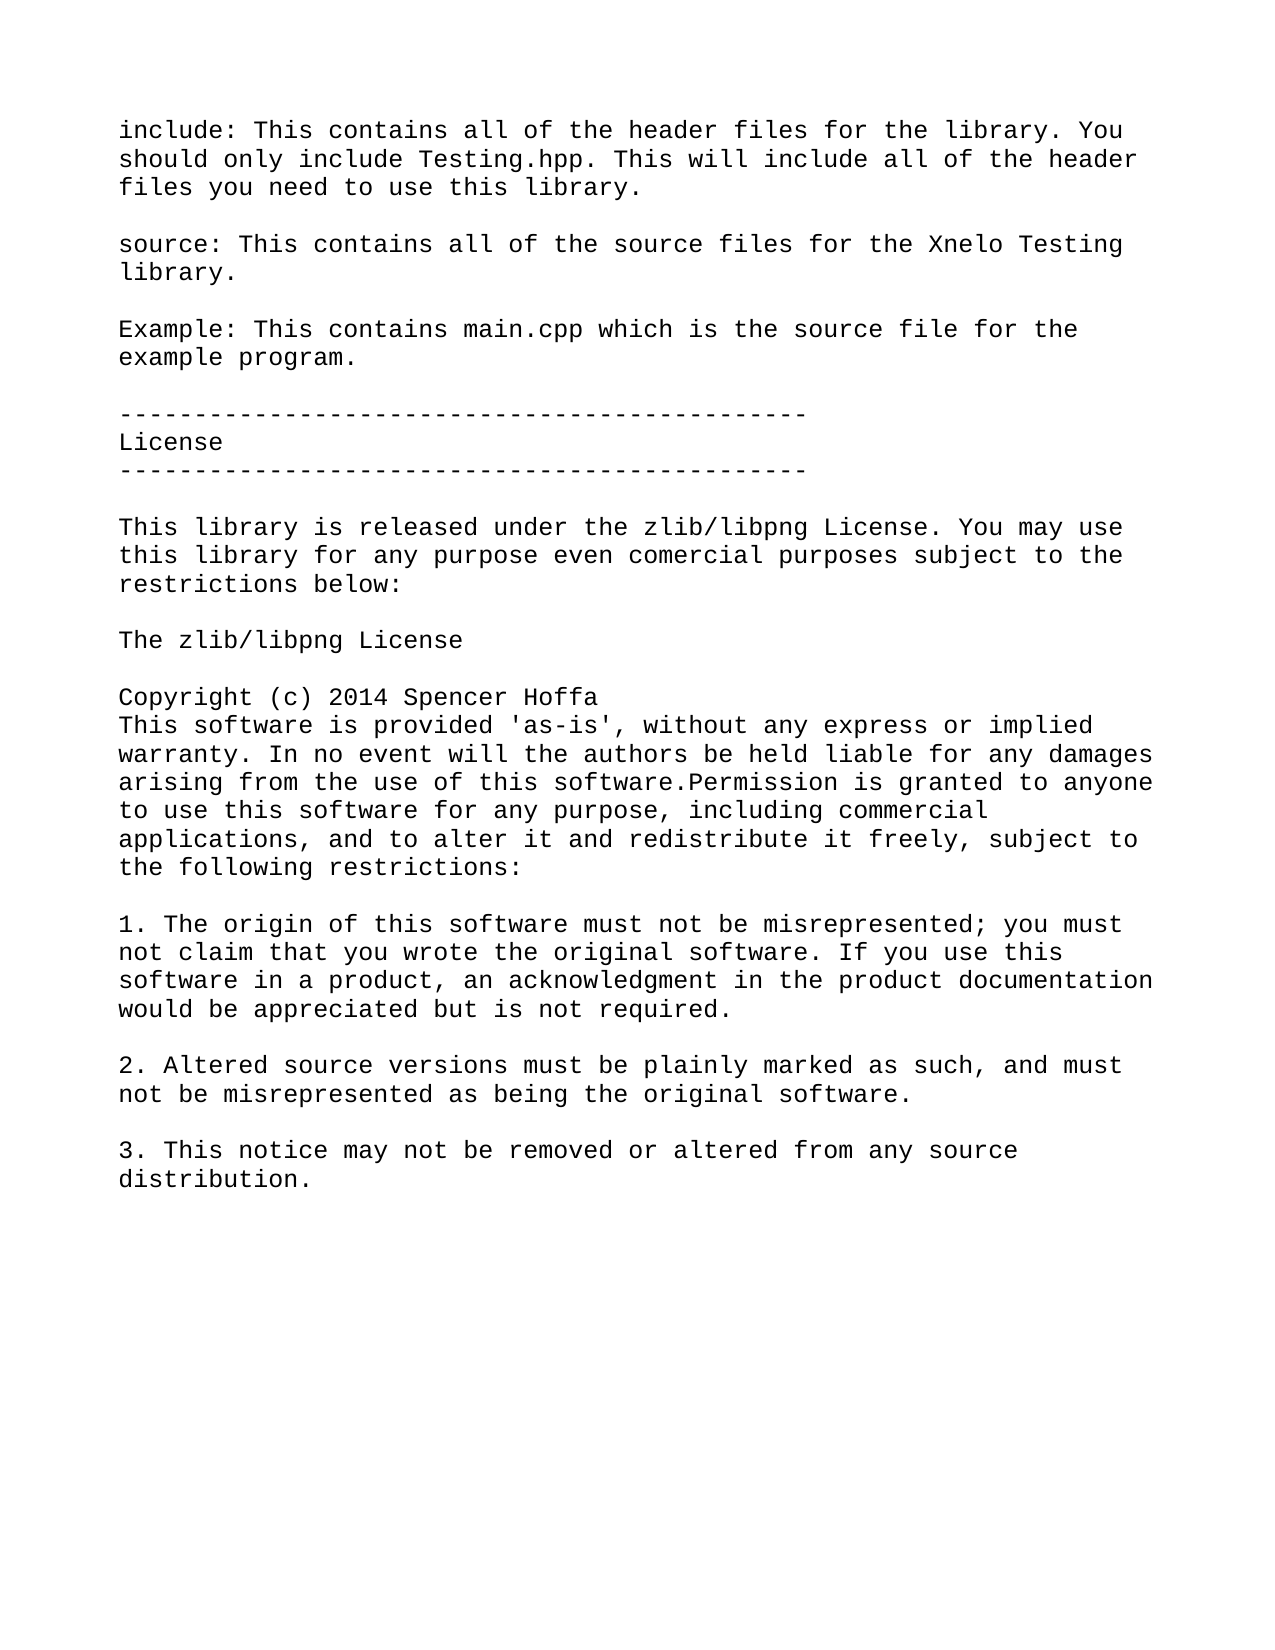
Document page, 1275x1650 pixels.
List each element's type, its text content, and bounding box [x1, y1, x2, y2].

text This software is provided 'as-is', without any express or implied warranty. In no event will the authors be held liable for any damages arising from the use of this software.Permission is granted to anyone to use this software for any purpose, including commercial applications, and to alter it and redistribute it freely, subject to the following restrictions: [118, 713, 1157, 883]
text 3. This notice may not be removed or altered from any source distribution. [118, 1138, 1157, 1195]
text Copyright (c) 2014 Spencer Hoffa [118, 685, 1157, 713]
text License [118, 430, 1157, 458]
text ---------------------------------------------- [118, 458, 1157, 486]
text 1. The origin of this software must not be misrepresented; you must not claim that you wrote the original software. If you use this software in a product, an acknowledgment in the product documentation would be appreciated but is not required. [118, 911, 1157, 1025]
text ---------------------------------------------- [118, 401, 1157, 430]
text Example: This contains main.cpp which is the source file for the example program. [118, 316, 1157, 373]
text include: This contains all of the header files for the library. You should only include Testing.hpp. This will include all of the header files you need to use this library. [118, 118, 1157, 203]
text The zlib/libpng License [118, 628, 1157, 656]
text This library is released under the zlib/libpng License. You may use this library for any purpose even comercial purposes subject to the restrictions below: [118, 515, 1157, 600]
text 2. Altered source versions must be plainly marked as such, and must not be misrepresented as being the original software. [118, 1053, 1157, 1110]
text source: This contains all of the source files for the Xnelo Testing library. [118, 231, 1157, 288]
